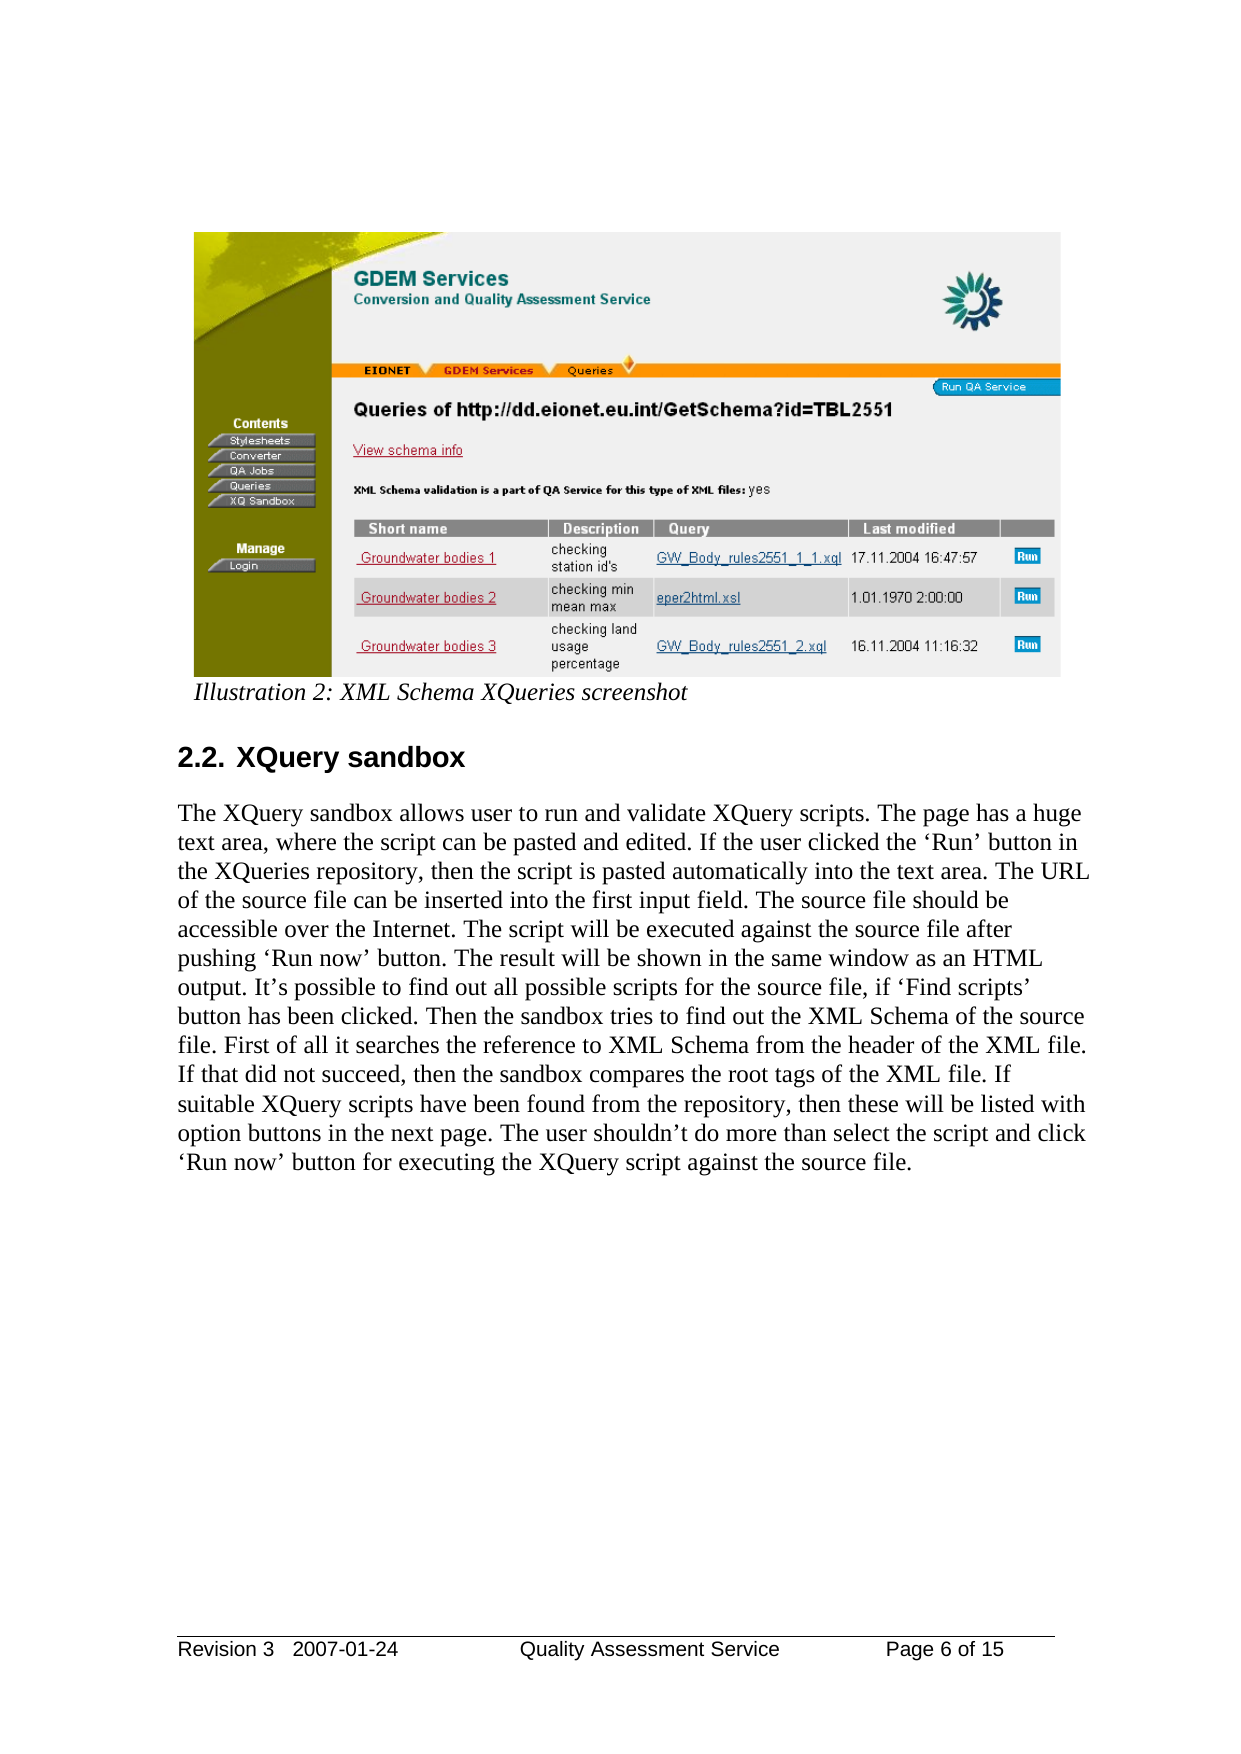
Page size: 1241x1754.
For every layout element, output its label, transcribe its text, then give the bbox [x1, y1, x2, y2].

text Illustration 2: XML Schema XQueries screenshot [194, 677, 1061, 706]
text The XQuery sandbox allows user to run and validate XQuery scripts. The page has a huge text area, where the script can be pasted and edited. If the user clicked the ‘Run’ button in the XQueries repository, then the script is pasted automatically into the text area. The URL of the source file can be inserted into the first input field. The source file should be accessible over the Internet. The script will be executed against the source file after pushing ‘Run now’ button. The result will be shown in the same window as an HTML output. It’s possible to find out all possible scripts for the source file, if ‘Find scripts’ button has been clicked. Then the sandbox tries to find out the XML Schema of the source file. First of all it searches the reference to XML Schema from the header of the XML file. If that did not succeed, then the sandbox compares the root tags of the XML file. If suitable XQuery scripts have been found from the repository, then these will be listed with option buttons in the next page. The user shouldn’t do more than select the script and click ‘Run now’ button for executing the XQuery script against the source file. [177, 798, 1092, 1176]
subtitle XQuery sandbox [177, 739, 1092, 773]
